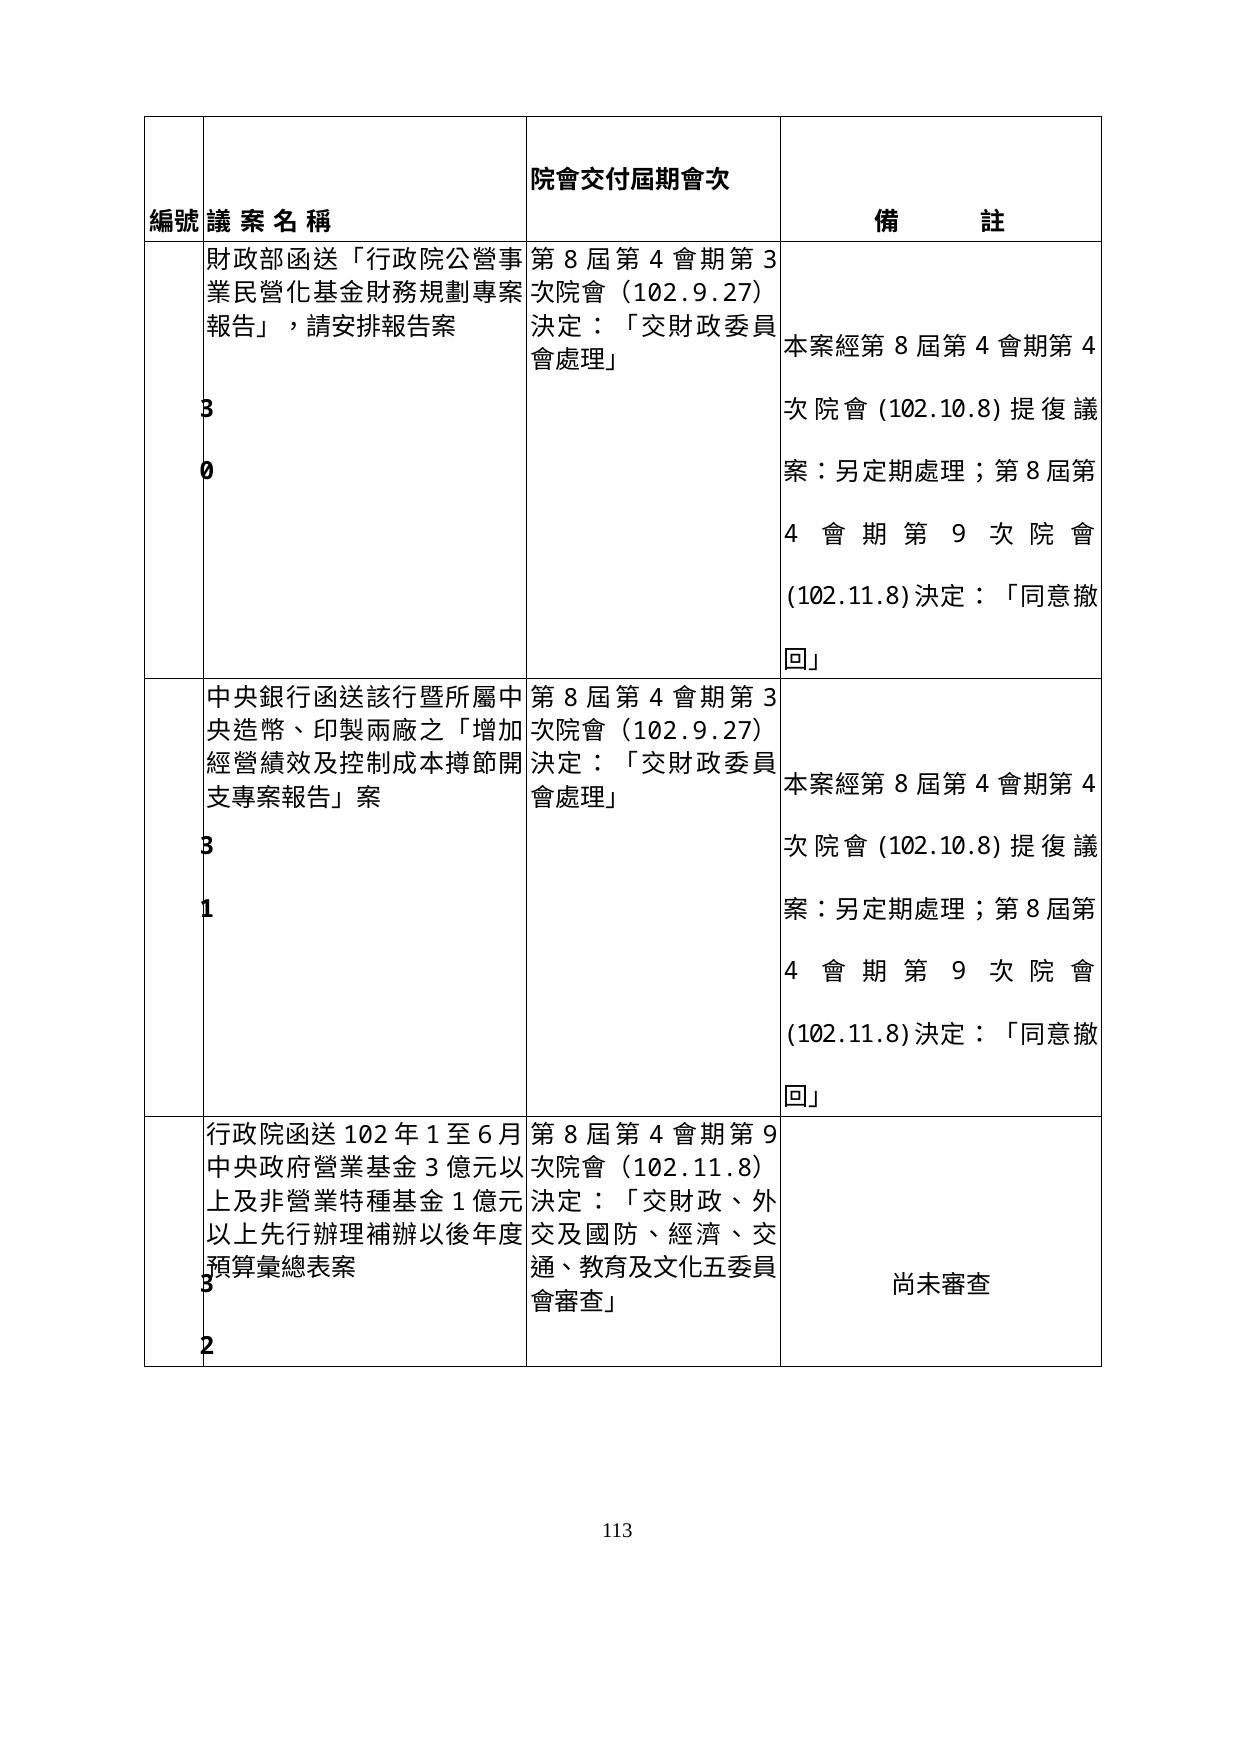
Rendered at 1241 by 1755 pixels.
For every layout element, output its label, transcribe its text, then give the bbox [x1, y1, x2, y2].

table_cell [145, 1117, 203, 1366]
table_cell 財政部函送「行政院公營事業民營化基金財務規劃專案報告」，請安排報告案 [204, 242, 526, 678]
table_cell 第8屆第4會期第9次院會（102.11.8）決定：「交財政、外交及國防、經濟、交通、教育及文化五委員會審查」 [527, 1117, 780, 1366]
table_cell [145, 679, 203, 1116]
table_cell 尚未審查 [781, 1117, 1101, 1366]
table_cell 行政院函送102年1至6月中央政府營業基金3億元以上及非營業特種基金1億元以上先行辦理補辦以後年度預算彙總表案 [204, 1117, 526, 1366]
table_header 院會交付屆期會次 [527, 117, 780, 241]
table_header 編號 [145, 117, 203, 241]
table_header 備 註 [781, 117, 1101, 241]
table_cell 本案經第8屆第4會期第4次院會(102.10.8)提復議案：另定期處理；第8屆第4會期第9次院會(102.11.8)決定：「同意撤回」 [781, 679, 1101, 1116]
table_cell 中央銀行函送該行暨所屬中央造幣、印製兩廠之「增加經營績效及控制成本撙節開支專案報告」案 [204, 679, 526, 1116]
table_cell 第8屆第4會期第3次院會（102.9.27）決定：「交財政委員會處理」 [527, 679, 780, 1116]
table_cell 第8屆第4會期第3次院會（102.9.27）決定：「交財政委員會處理」 [527, 242, 780, 678]
table_cell 本案經第8屆第4會期第4次院會(102.10.8)提復議案：另定期處理；第8屆第4會期第9次院會(102.11.8)決定：「同意撤回」 [781, 242, 1101, 678]
table_cell [145, 242, 203, 678]
table_header 議案名稱 [204, 117, 526, 241]
